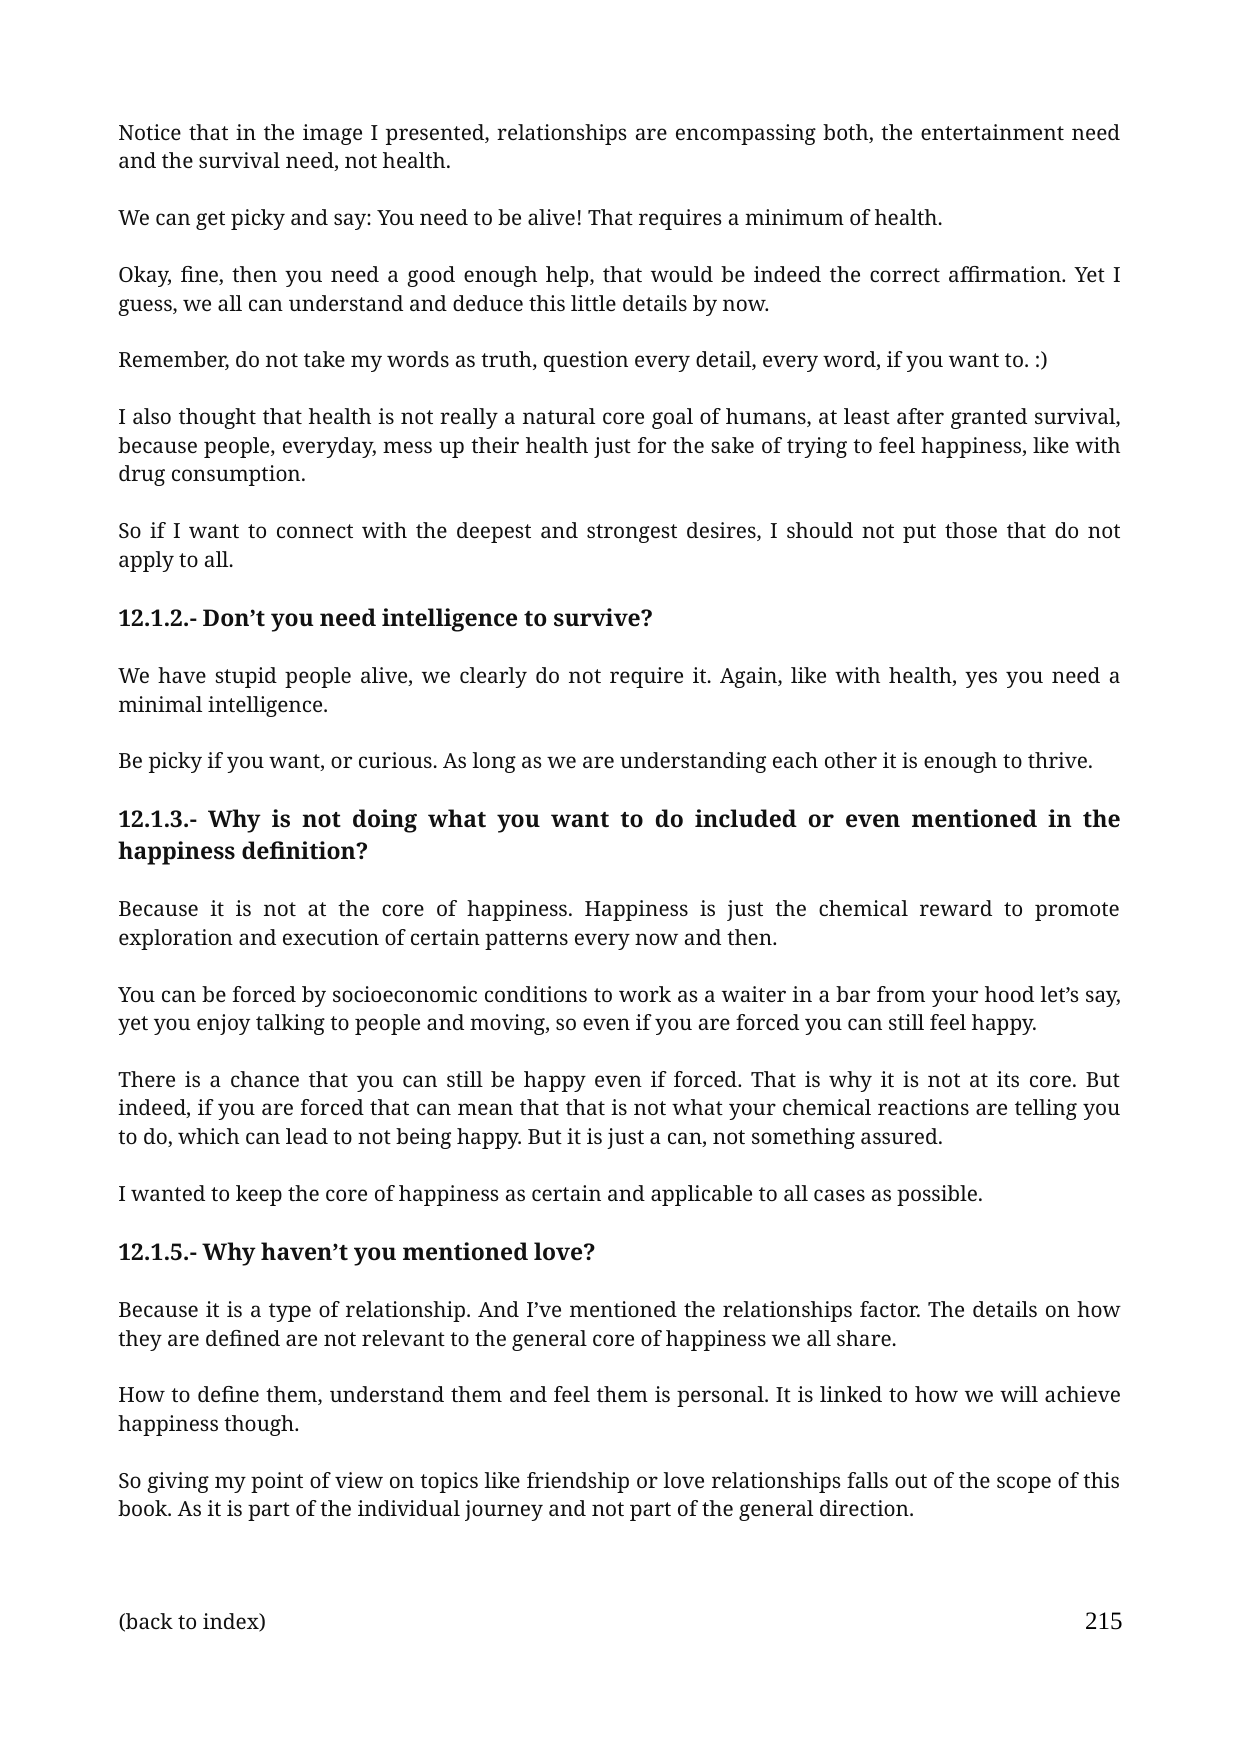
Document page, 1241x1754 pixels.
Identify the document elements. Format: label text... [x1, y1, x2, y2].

text 12.1.5.- Why haven’t you mentioned love? [118, 1236, 1122, 1267]
text Okay, fine, then you need a good enough help, that would be indeed the correct affirmation. Yet I guess, we all can understand and deduce this little details by now. [118, 260, 1122, 317]
text So if I want to connect with the deepest and strongest desires, I should not put those that do not apply to all. [118, 516, 1122, 573]
text Remember, do not take my words as truth, question every detail, every word, if you want to. :) [118, 346, 1122, 374]
text Because it is not at the core of happiness. Happiness is just the chemical reward to promote exploration and execution of certain patterns every now and then. [118, 894, 1122, 951]
text So giving my point of view on topics like friendship or love relationships falls out of the scope of this book. As it is part of the individual journey and not part of the general direction. [118, 1466, 1122, 1523]
text Be picky if you want, or curious. As long as we are understanding each other it is enough to thrive. [118, 747, 1122, 775]
text I wanted to keep the core of happiness as certain and applicable to all cases as possible. [118, 1179, 1122, 1207]
text Because it is a type of relationship. And I’ve mentioned the relationships factor. The details on how they are defined are not relevant to the general core of happiness we all share. [118, 1295, 1122, 1352]
text How to define them, understand them and feel them is personal. It is linked to how we will achieve happiness though. [118, 1381, 1122, 1437]
text Notice that in the image I presented, relationships are encompassing both, the entertainment need and the survival need, not health. [118, 118, 1122, 175]
text We can get picky and say: You need to be alive! That requires a minimum of health. [118, 203, 1122, 232]
text 12.1.3.- Why is not doing what you want to do included or even mentioned in the happiness definition? [118, 803, 1122, 866]
text We have stupid people alive, we clearly do not require it. Again, like with health, yes you need a minimal intelligence. [118, 661, 1122, 718]
text You can be forced by socioeconomic conditions to work as a waiter in a bar from your hood let’s say, yet you enjoy talking to people and moving, so even if you are forced you can still feel happy. [118, 980, 1122, 1037]
text There is a chance that you can still be happy even if forced. That is why it is not at its core. But indeed, if you are forced that can mean that that is not what your chemical reactions are telling you to do, which can lead to not being happy. But it is just a can, not something assured. [118, 1065, 1122, 1150]
text I also thought that health is not really a natural core goal of humans, at least after granted survival, because people, everyday, mess up their health just for the sake of trying to feel happiness, like with drug consumption. [118, 402, 1122, 488]
text 12.1.2.- Don’t you need intelligence to survive? [118, 602, 1122, 633]
